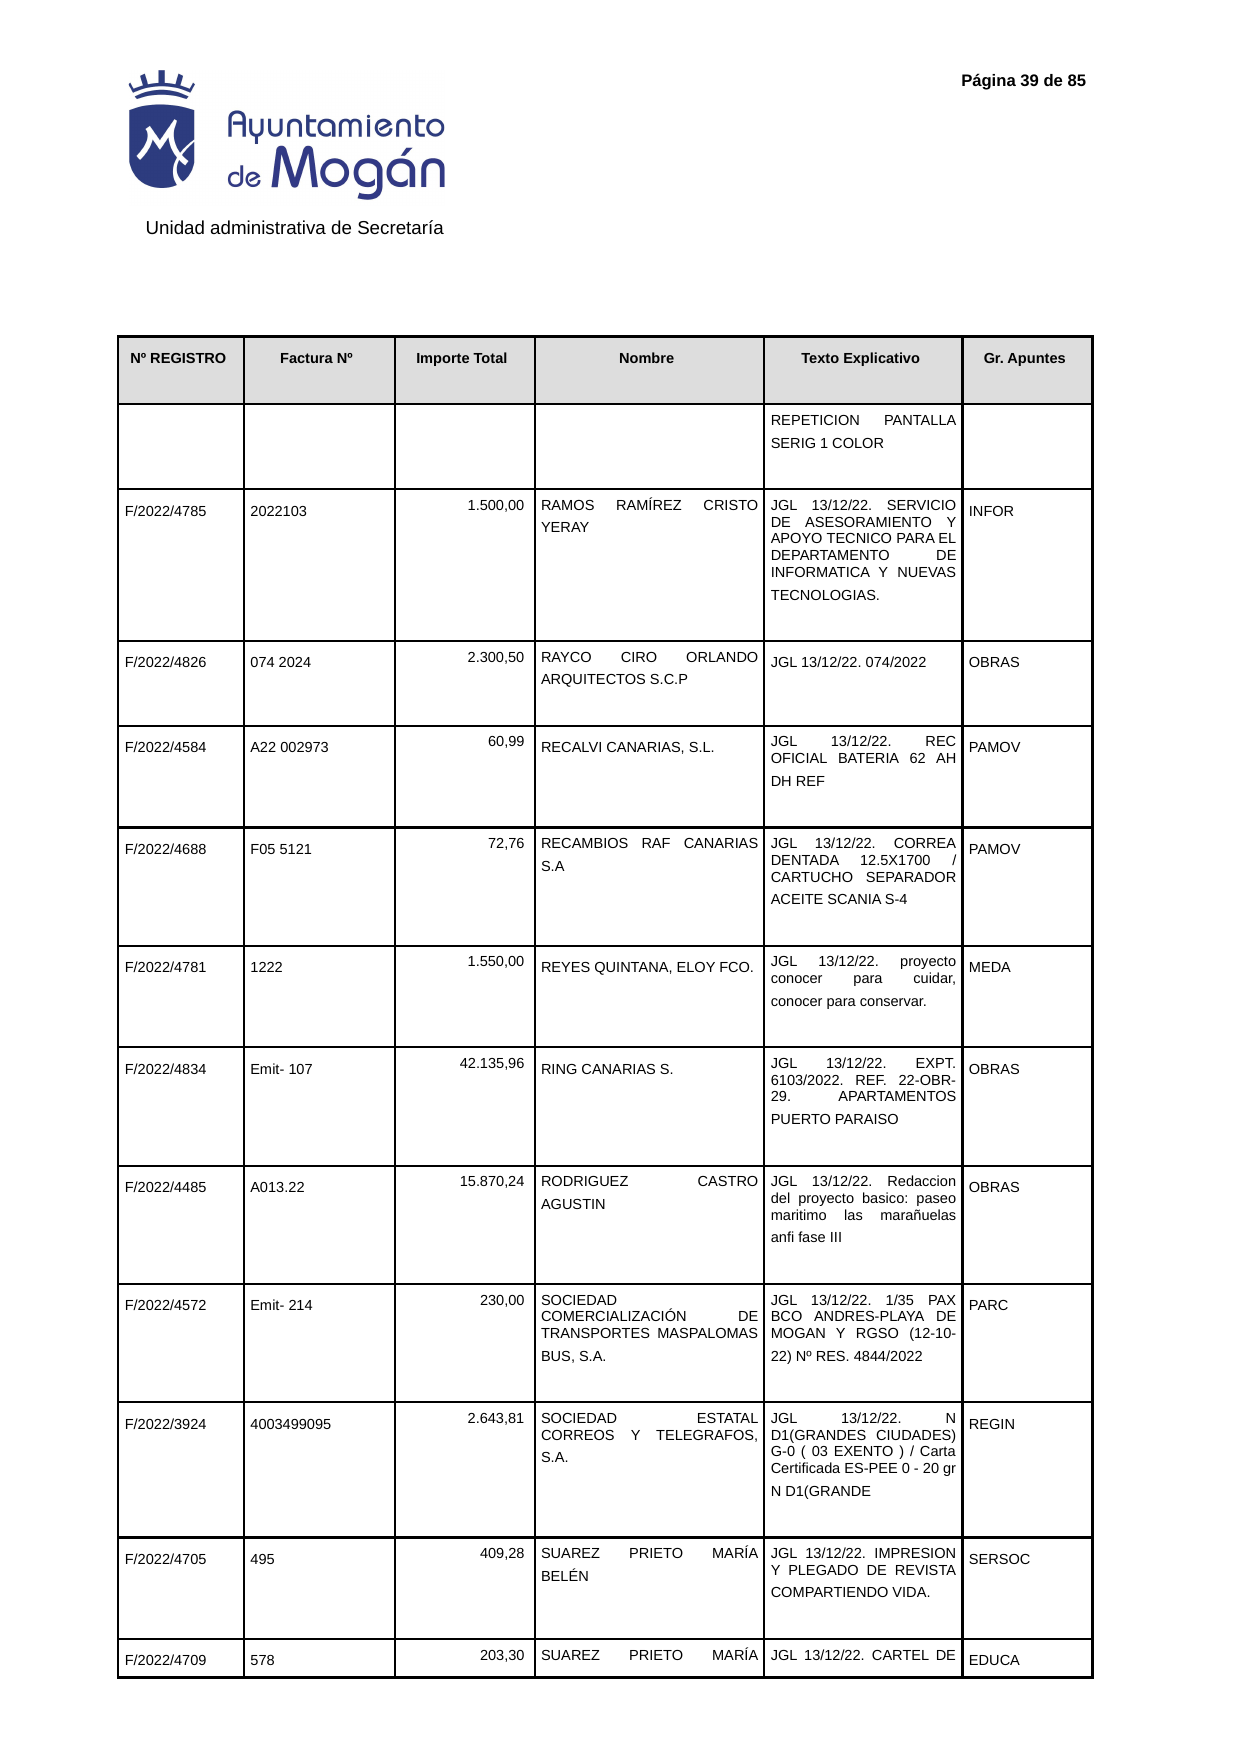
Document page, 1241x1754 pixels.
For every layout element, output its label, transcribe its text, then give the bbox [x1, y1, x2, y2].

table_cell F/2022/3924 [119, 1403, 243, 1536]
table_cell [119, 405, 243, 488]
table_cell 495 [245, 1539, 394, 1638]
table_cell MEDA [964, 947, 1091, 1046]
table_cell 230,00 [396, 1285, 534, 1401]
table_cell 4003499095 [245, 1403, 394, 1536]
table_cell F/2022/4785 [119, 490, 243, 640]
table_cell INFOR [964, 490, 1091, 640]
table_header Importe Total [396, 338, 534, 403]
table_cell F/2022/4705 [119, 1539, 243, 1638]
table_cell 72,76 [396, 829, 534, 945]
table_cell [396, 405, 534, 488]
table_cell A22 002973 [245, 727, 394, 826]
table_cell 074 2024 [245, 642, 394, 725]
table_cell JGL 13/12/22. CORREA DENTADA 12.5X1700 / CARTUCHO SEPARADOR ACEITE SCANIA S-4 [765, 829, 961, 945]
table_header Nombre [536, 338, 763, 403]
table_cell F/2022/4826 [119, 642, 243, 725]
table_cell 1222 [245, 947, 394, 1046]
table_cell JGL 13/12/22. proyecto conocer para cuidar, conocer para conservar. [765, 947, 961, 1046]
table_cell OBRAS [964, 1048, 1091, 1164]
table_cell JGL 13/12/22. IMPRESION Y PLEGADO DE REVISTA COMPARTIENDO VIDA. [765, 1539, 961, 1638]
table_header Nº REGISTRO [119, 338, 243, 403]
table_cell 2022103 [245, 490, 394, 640]
table_cell RING CANARIAS S. [536, 1048, 763, 1164]
table_cell F/2022/4709 [119, 1640, 243, 1676]
table_cell SUAREZ PRIETO MARÍA [536, 1640, 763, 1676]
table_cell A013.22 [245, 1167, 394, 1283]
table_cell 578 [245, 1640, 394, 1676]
table_cell Emit- 107 [245, 1048, 394, 1164]
table_cell SOCIEDAD ESTATAL CORREOS Y TELEGRAFOS, S.A. [536, 1403, 763, 1536]
table_cell F/2022/4781 [119, 947, 243, 1046]
table_cell 42.135,96 [396, 1048, 534, 1164]
table_cell JGL 13/12/22. N D1(GRANDES CIUDADES) G-0 ( 03 EXENTO ) / Carta Certificada ES-PEE 0 - 20 gr N D1(GRANDE [765, 1403, 961, 1536]
table_cell JGL 13/12/22. CARTEL DE [765, 1640, 961, 1676]
picture [128, 70, 445, 206]
table_cell 2.300,50 [396, 642, 534, 725]
table_cell F/2022/4485 [119, 1167, 243, 1283]
table_cell REYES QUINTANA, ELOY FCO. [536, 947, 763, 1046]
table_cell F05 5121 [245, 829, 394, 945]
table_cell 409,28 [396, 1539, 534, 1638]
table_cell [245, 405, 394, 488]
table_cell RODRIGUEZ CASTRO AGUSTIN [536, 1167, 763, 1283]
table_cell PAMOV [964, 829, 1091, 945]
table_cell 1.550,00 [396, 947, 534, 1046]
table_cell 1.500,00 [396, 490, 534, 640]
table_cell 203,30 [396, 1640, 534, 1676]
table_cell F/2022/4688 [119, 829, 243, 945]
table_cell JGL 13/12/22. EXPT. 6103/2022. REF. 22-OBR-29. APARTAMENTOS PUERTO PARAISO [765, 1048, 961, 1164]
table_cell PAMOV [964, 727, 1091, 826]
table_cell F/2022/4584 [119, 727, 243, 826]
table_cell JGL 13/12/22. SERVICIO DE ASESORAMIENTO Y APOYO TECNICO PARA EL DEPARTAMENTO DE INFORMATICA Y NUEVAS TECNOLOGIAS. [765, 490, 961, 640]
table_cell F/2022/4572 [119, 1285, 243, 1401]
table_cell JGL 13/12/22. 1/35 PAX BCO ANDRES-PLAYA DE MOGAN Y RGSO (12-10-22) Nº RES. 4844/2022 [765, 1285, 961, 1401]
table_cell EDUCA [964, 1640, 1091, 1676]
table_cell SOCIEDAD COMERCIALIZACIÓN DE TRANSPORTES MASPALOMAS BUS, S.A. [536, 1285, 763, 1401]
table_cell 60,99 [396, 727, 534, 826]
table_header Gr. Apuntes [964, 338, 1091, 403]
table_cell REPETICION PANTALLA SERIG 1 COLOR [765, 405, 961, 488]
table_cell SUAREZ PRIETO MARÍA BELÉN [536, 1539, 763, 1638]
table_cell JGL 13/12/22. Redaccion del proyecto basico: paseo maritimo las marañuelas anfi fase III [765, 1167, 961, 1283]
table_header Factura Nº [245, 338, 394, 403]
table_cell [964, 405, 1091, 488]
table_header Texto Explicativo [765, 338, 961, 403]
table_cell JGL 13/12/22. 074/2022 [765, 642, 961, 725]
table_cell RAYCO CIRO ORLANDO ARQUITECTOS S.C.P [536, 642, 763, 725]
table_cell RECAMBIOS RAF CANARIAS S.A [536, 829, 763, 945]
table_cell 15.870,24 [396, 1167, 534, 1283]
table_cell PARC [964, 1285, 1091, 1401]
table_cell JGL 13/12/22. REC OFICIAL BATERIA 62 AH DH REF [765, 727, 961, 826]
table_cell 2.643,81 [396, 1403, 534, 1536]
table_cell OBRAS [964, 642, 1091, 725]
table_cell F/2022/4834 [119, 1048, 243, 1164]
table_cell SERSOC [964, 1539, 1091, 1638]
table_cell RAMOS RAMÍREZ CRISTO YERAY [536, 490, 763, 640]
table_cell REGIN [964, 1403, 1091, 1536]
table_cell [536, 405, 763, 488]
table_cell RECALVI CANARIAS, S.L. [536, 727, 763, 826]
table_cell OBRAS [964, 1167, 1091, 1283]
table_cell Emit- 214 [245, 1285, 394, 1401]
